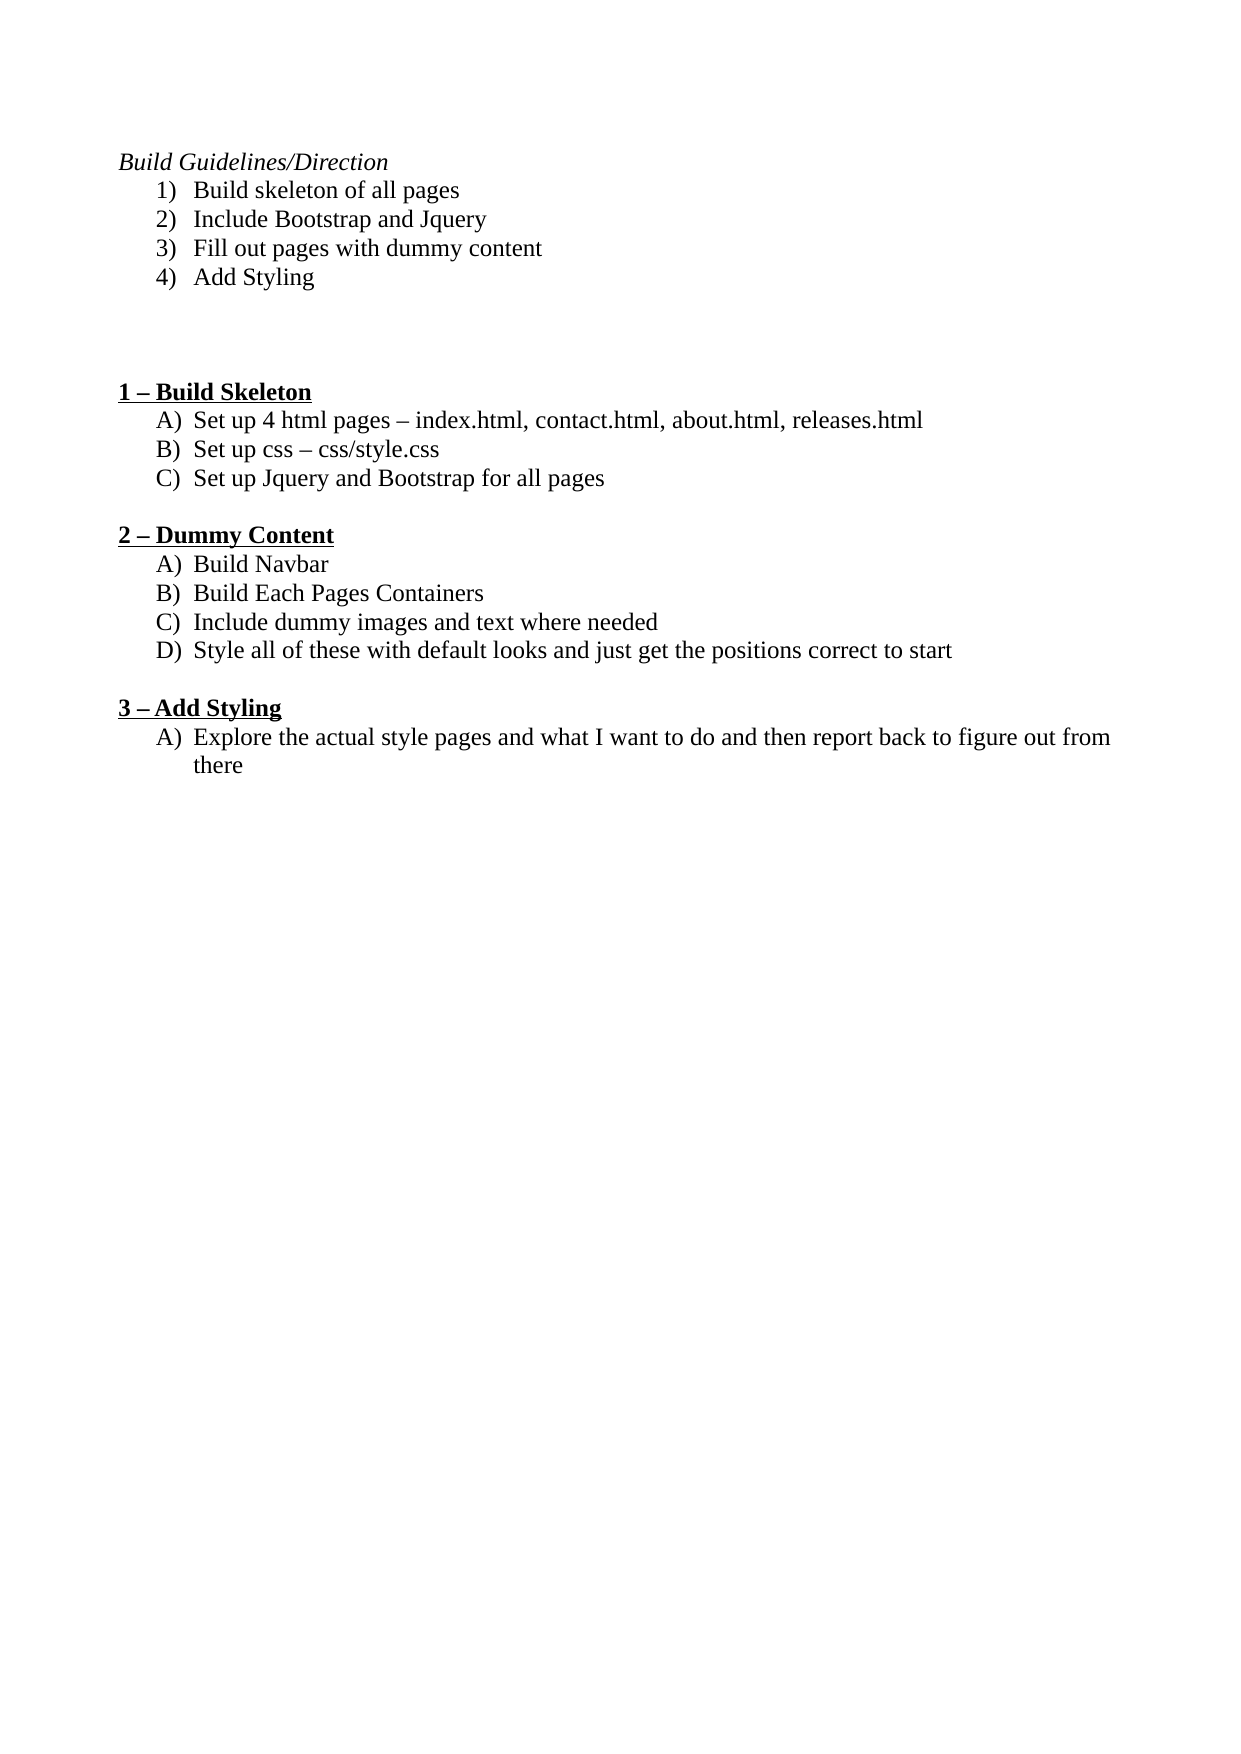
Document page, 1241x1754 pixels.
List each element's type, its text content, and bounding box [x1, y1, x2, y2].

text 3 – Add Styling [118, 693, 1122, 722]
list Style all of these with default looks and just get the positions correct to start [156, 636, 1122, 664]
list Build skeleton of all pages [156, 176, 1122, 204]
list Explore the actual style pages and what I want to do and then report back to figure out from there [156, 722, 1122, 779]
text 1 – Build Skeleton [118, 377, 1122, 406]
list Set up 4 html pages – index.html, contact.html, about.html, releases.html [156, 406, 1122, 434]
list Fill out pages with dummy content [156, 233, 1122, 262]
text Build Guidelines/Direction [118, 147, 1122, 176]
list Build Each Pages Containers [156, 578, 1122, 607]
list Add Styling [156, 262, 1122, 291]
list Set up Jquery and Bootstrap for all pages [156, 463, 1122, 492]
list Set up css – css/style.css [156, 434, 1122, 463]
list Include Bootstrap and Jquery [156, 204, 1122, 233]
list Build Navbar [156, 549, 1122, 578]
list Include dummy images and text where needed [156, 607, 1122, 636]
text 2 – Dummy Content [118, 521, 1122, 549]
